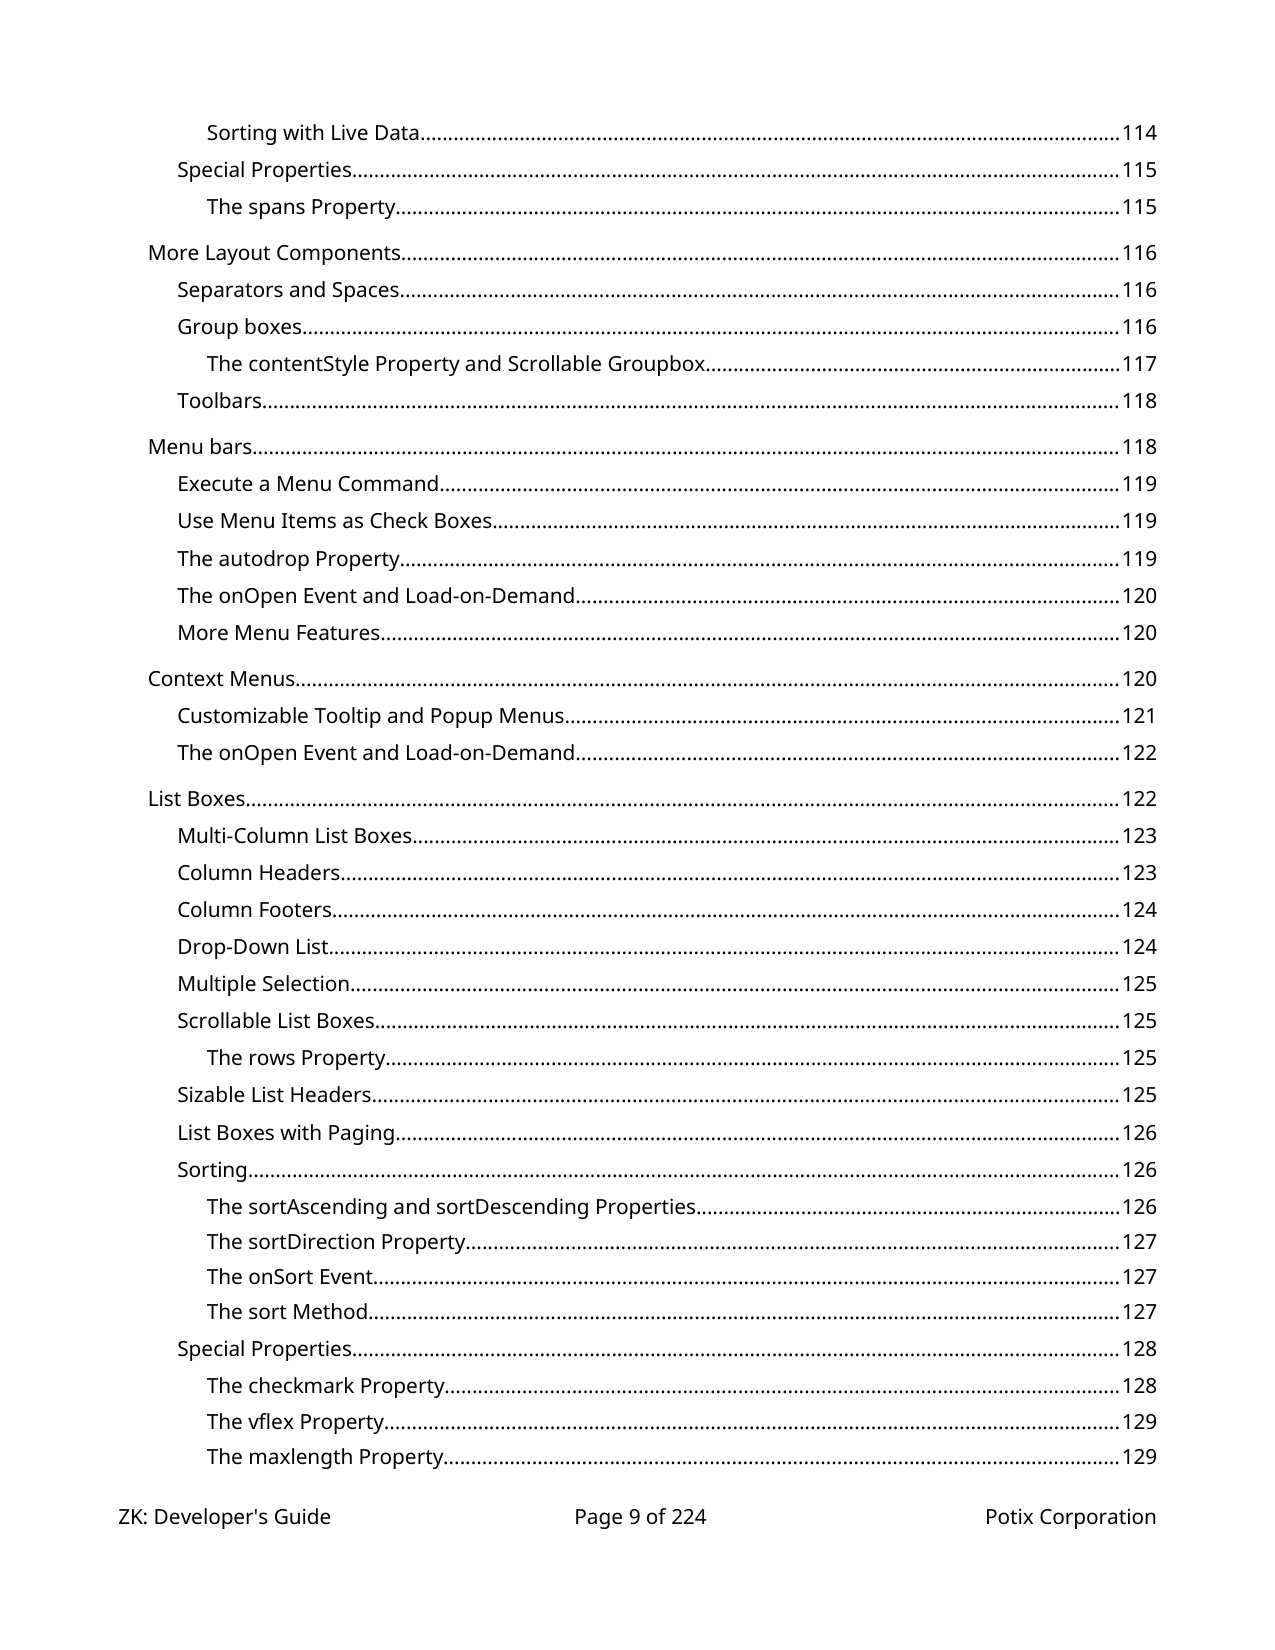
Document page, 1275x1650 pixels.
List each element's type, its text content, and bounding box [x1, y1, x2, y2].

text The autodrop Property 119 [177, 544, 1157, 572]
text Menu bars 118 [148, 432, 1157, 461]
text The checkmark Property 128 [207, 1372, 1157, 1400]
text The vflex Property 129 [207, 1407, 1157, 1435]
text Drop-Down List 124 [177, 932, 1157, 961]
text Toolbars 118 [177, 387, 1157, 415]
text The sortDirection Property 127 [207, 1227, 1157, 1255]
text Special Properties 128 [177, 1334, 1157, 1363]
text Separators and Spaces 116 [177, 275, 1157, 303]
text Special Properties 115 [177, 155, 1157, 183]
text The contentStyle Property and Scrollable Groupbox 117 [207, 349, 1157, 378]
text The onSort Event 127 [207, 1262, 1157, 1291]
text List Boxes 122 [148, 784, 1157, 812]
text Column Headers 123 [177, 858, 1157, 886]
text Customizable Tooltip and Popup Menus 121 [177, 701, 1157, 729]
text Scrollable List Boxes 125 [177, 1006, 1157, 1035]
text Group boxes 116 [177, 312, 1157, 341]
text More Menu Features 120 [177, 618, 1157, 646]
text Context Menus 120 [148, 664, 1157, 692]
text Multi-Column List Boxes 123 [177, 821, 1157, 849]
text The onOpen Event and Load-on-Demand 122 [177, 738, 1157, 766]
text Sizable List Headers 125 [177, 1081, 1157, 1109]
text More Layout Components 116 [148, 238, 1157, 266]
text The sort Method 127 [207, 1297, 1157, 1326]
text The onOpen Event and Load-on-Demand 120 [177, 581, 1157, 609]
text Column Footers 124 [177, 895, 1157, 923]
text Sorting with Live Data 114 [207, 118, 1157, 146]
text Use Menu Items as Check Boxes 119 [177, 507, 1157, 535]
text The spans Property 115 [207, 192, 1157, 221]
text List Boxes with Paging 126 [177, 1118, 1157, 1146]
text Multiple Selection 125 [177, 969, 1157, 998]
text Sorting 126 [177, 1155, 1157, 1183]
text Execute a Menu Command 119 [177, 469, 1157, 498]
text The rows Property 125 [207, 1043, 1157, 1072]
text The sortAscending and sortDescending Properties 126 [207, 1192, 1157, 1220]
text The maxlength Property 129 [207, 1442, 1157, 1470]
